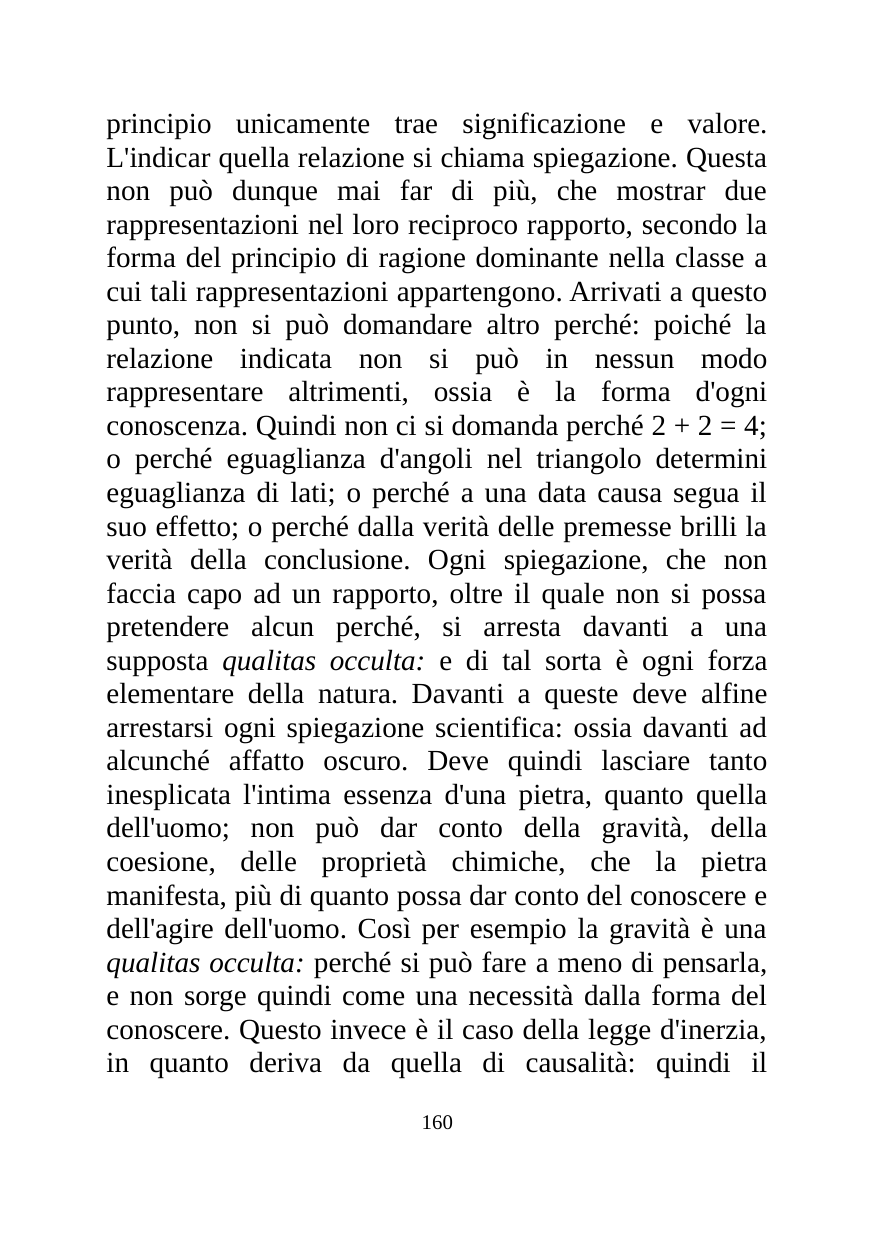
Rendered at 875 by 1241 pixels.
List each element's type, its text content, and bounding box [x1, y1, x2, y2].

text principio unicamente trae significazione e valore. L'indicar quella relazione si chiama spiegazione. Questa non può dunque mai far di più, che mostrar due rappresentazioni nel loro reciproco rapporto, secondo la forma del principio di ragione dominante nella classe a cui tali rappresentazioni appartengono. Arrivati a questo punto, non si può domandare altro perché: poiché la relazione indicata non si può in nessun modo rappresentare altrimenti, ossia è la forma d'ogni conoscenza. Quindi non ci si domanda perché 2 + 2 = 4; o perché eguaglianza d'angoli nel triangolo determini eguaglianza di lati; o perché a una data causa segua il suo effetto; o perché dalla verità delle premesse brilli la verità della conclusione. Ogni spiegazione, che non faccia capo ad un rapporto, oltre il quale non si possa pretendere alcun perché, si arresta davanti a una supposta qualitas occulta: e di tal sorta è ogni forza elementare della natura. Davanti a queste deve alfine arrestarsi ogni spiegazione scientifica: ossia davanti ad alcunché affatto oscuro. Deve quindi lasciare tanto inesplicata l'intima essenza d'una pietra, quanto quella dell'uomo; non può dar conto della gravità, della coesione, delle proprietà chimiche, che la pietra manifesta, più di quanto possa dar conto del conoscere e dell'agire dell'uomo. Così per esempio la gravità è una qualitas occulta: perché si può fare a meno di pensarla, e non sorge quindi come una necessità dalla forma del conoscere. Questo invece è il caso della legge d'inerzia, in quanto deriva da quella di causalità: quindi il [106, 106, 768, 1079]
